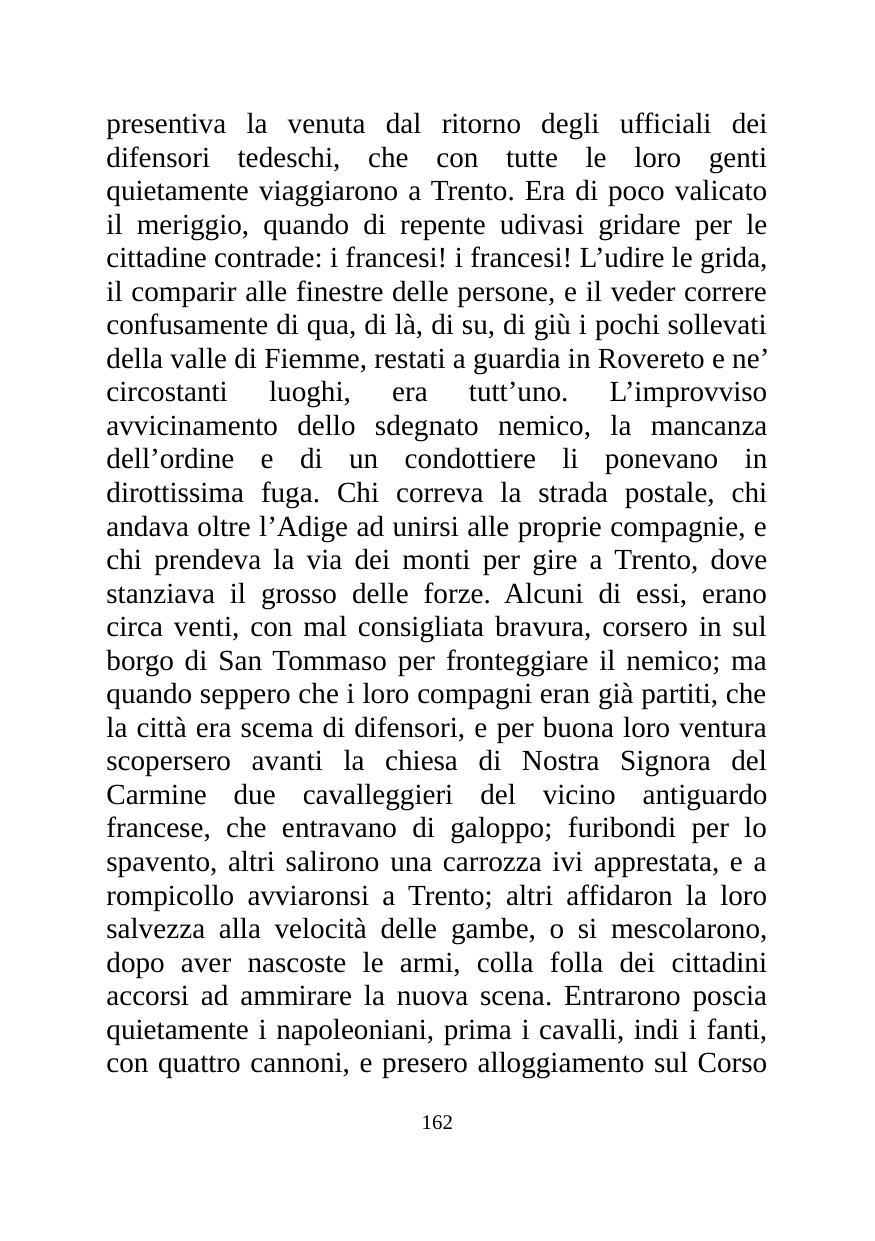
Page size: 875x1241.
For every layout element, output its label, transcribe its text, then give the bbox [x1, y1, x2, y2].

text presentiva la venuta dal ritorno degli ufficiali dei difensori tedeschi, che con tutte le loro genti quietamente viaggiarono a Trento. Era di poco valicato il meriggio, quando di repente udivasi gridare per le cittadine contrade: i francesi! i francesi! L’udire le grida, il comparir alle finestre delle persone, e il veder correre confusamente di qua, di là, di su, di giù i pochi sollevati della valle di Fiemme, restati a guardia in Rovereto e ne’ circostanti luoghi, era tutt’uno. L’improvviso avvicinamento dello sdegnato nemico, la mancanza dell’ordine e di un condottiere li ponevano in dirottissima fuga. Chi correva la strada postale, chi andava oltre l’Adige ad unirsi alle proprie compagnie, e chi prendeva la via dei monti per gire a Trento, dove stanziava il grosso delle forze. Alcuni di essi, erano circa venti, con mal consigliata bravura, corsero in sul borgo di San Tommaso per fronteggiare il nemico; ma quando seppero che i loro compagni eran già partiti, che la città era scema di difensori, e per buona loro ventura scopersero avanti la chiesa di Nostra Signora del Carmine due cavalleggieri del vicino antiguardo francese, che entravano di galoppo; furibondi per lo spavento, altri salirono una carrozza ivi apprestata, e a rompicollo avviaronsi a Trento; altri affidaron la loro salvezza alla velocità delle gambe, o si mescolarono, dopo aver nascoste le armi, colla folla dei cittadini accorsi ad ammirare la nuova scena. Entrarono poscia quietamente i napoleoniani, prima i cavalli, indi i fanti, con quattro cannoni, e presero alloggiamento sul Corso [106, 106, 768, 1079]
